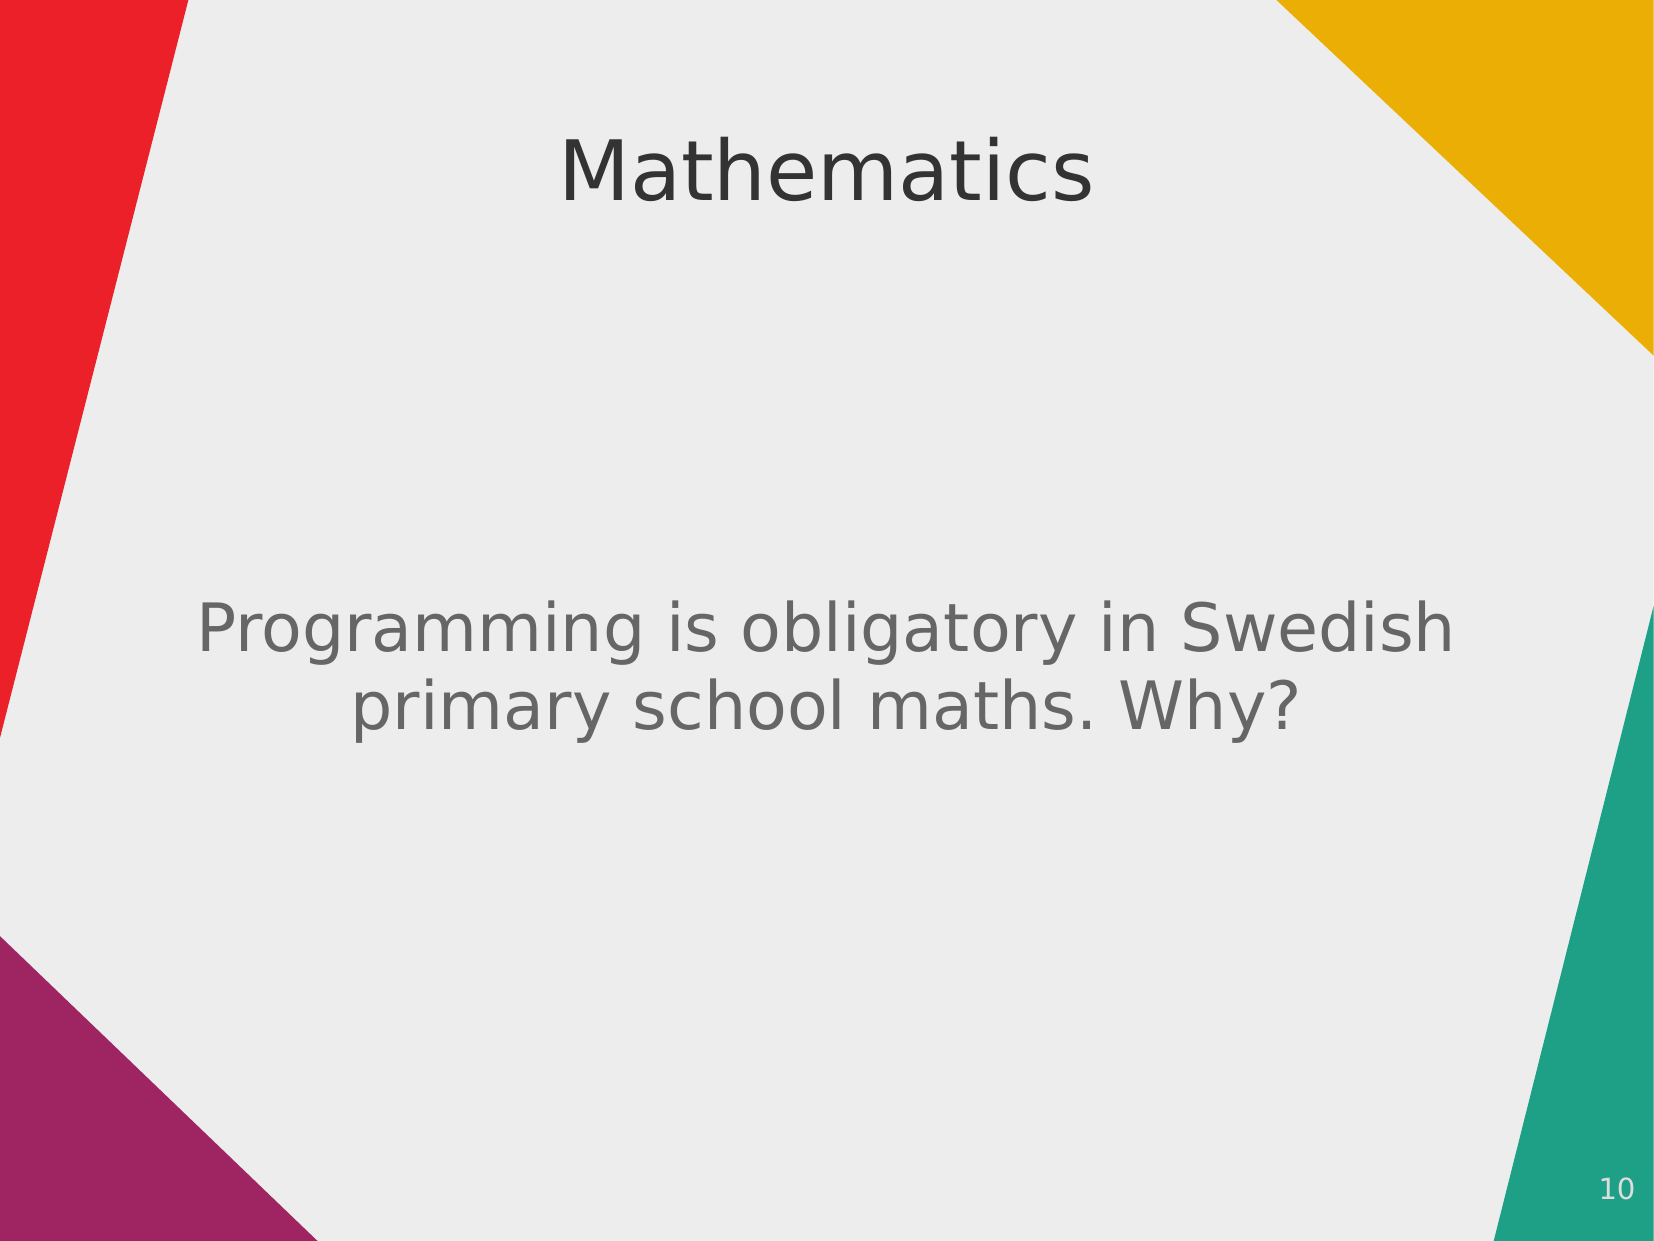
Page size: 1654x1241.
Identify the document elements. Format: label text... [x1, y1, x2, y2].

subtitle Programming is obligatory in Swedish primary school maths. Why? [114, 302, 1539, 1033]
title Mathematics [114, 73, 1539, 271]
